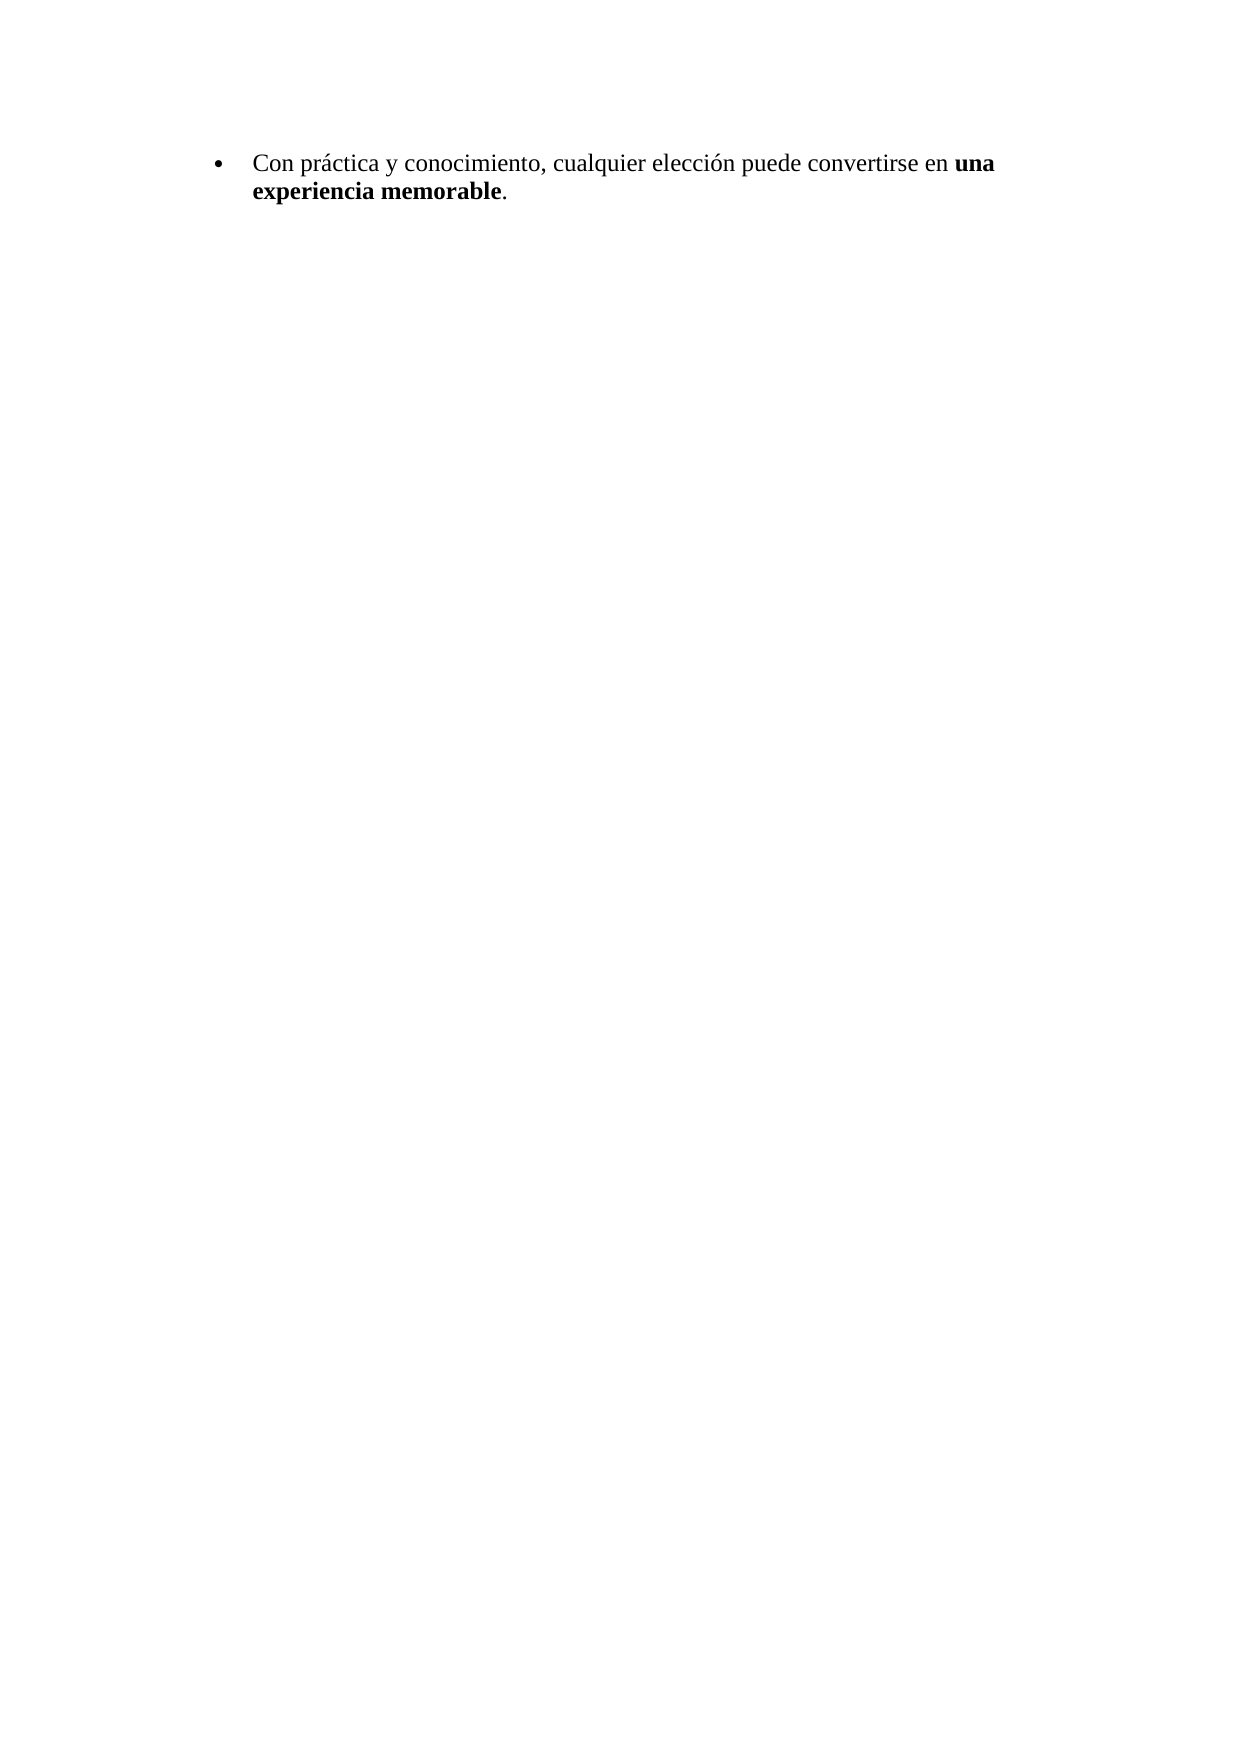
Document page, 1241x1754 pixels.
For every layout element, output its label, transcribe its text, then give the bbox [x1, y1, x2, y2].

list Con práctica y conocimiento, cualquier elección puede convertirse en una experiencia memorable. [215, 148, 1063, 205]
